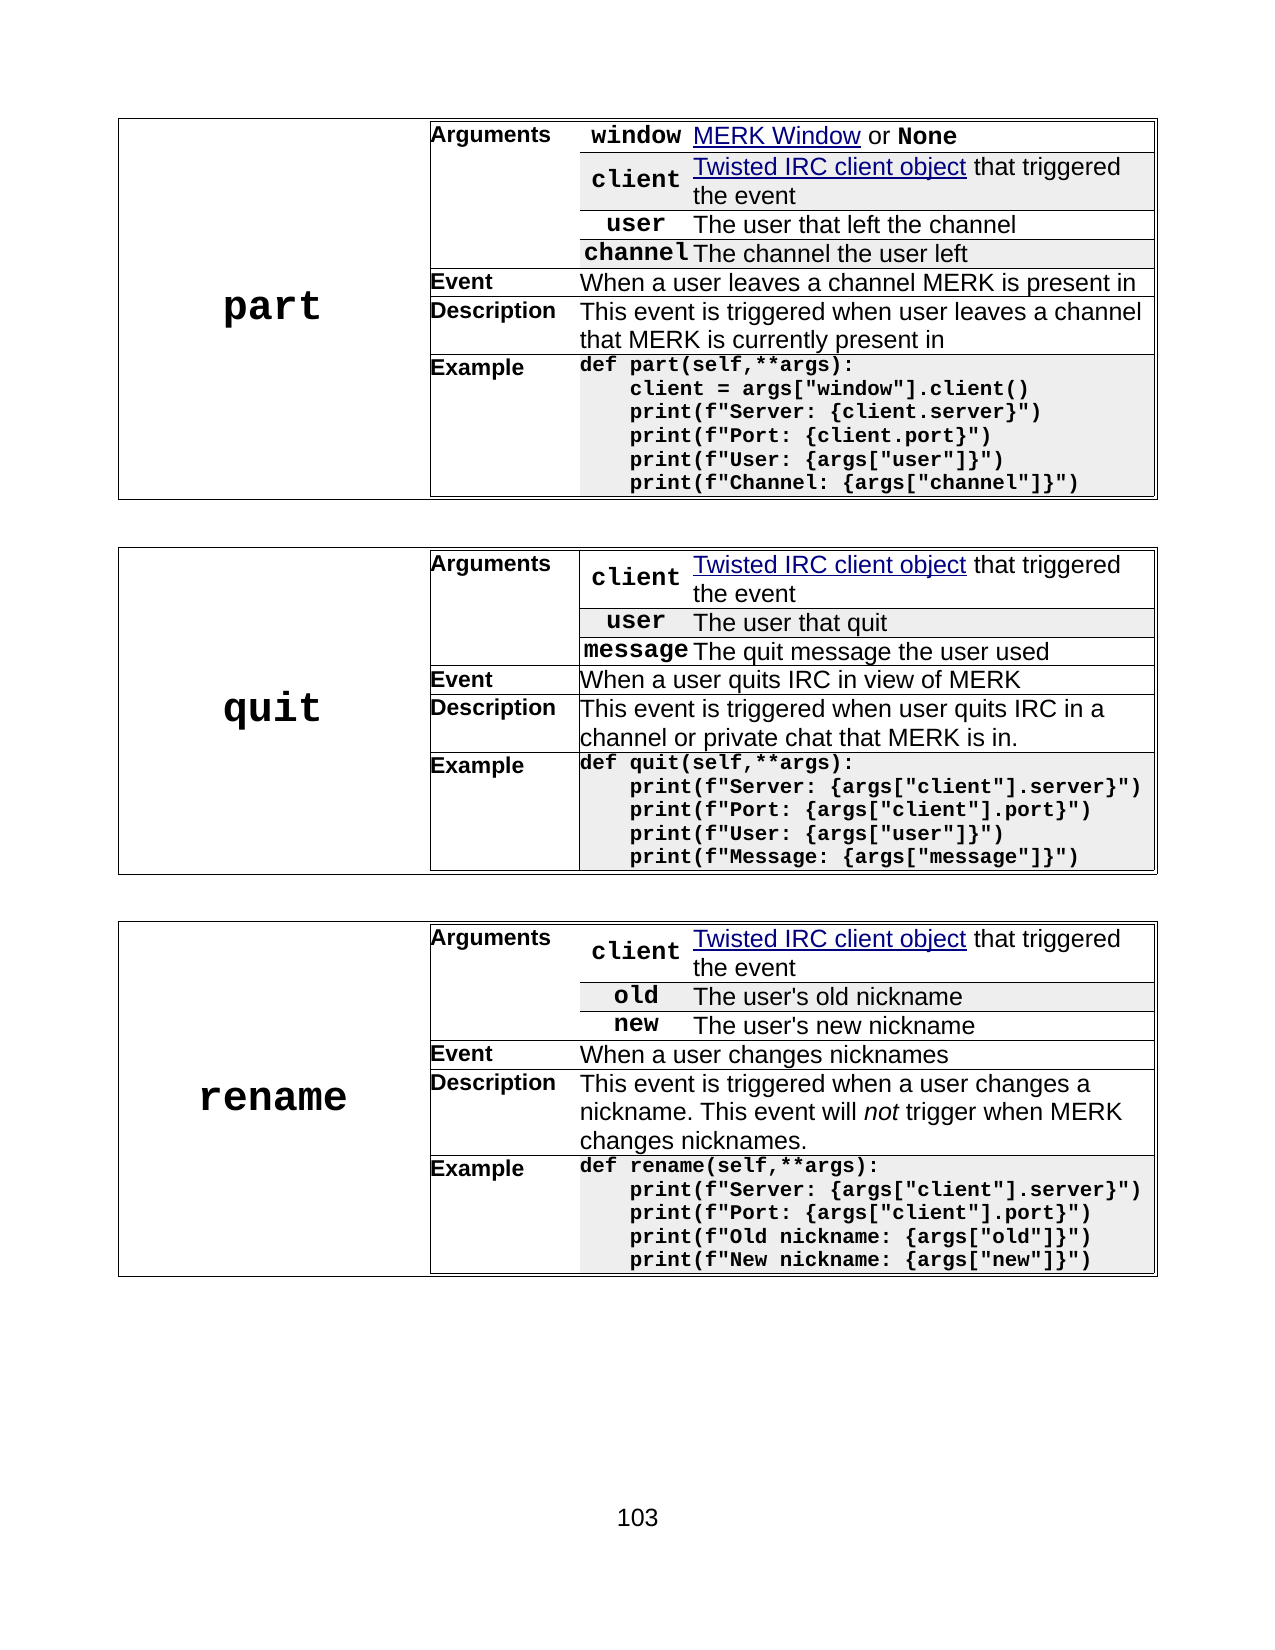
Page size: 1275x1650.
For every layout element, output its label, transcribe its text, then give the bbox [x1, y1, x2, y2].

table_cell Example [431, 753, 579, 870]
table_cell The channel the user left [693, 240, 1154, 268]
table_cell When a user changes nicknames [580, 1041, 1154, 1068]
table_cell user [580, 211, 693, 239]
table_cell When a user leaves a channel MERK is present in [580, 269, 1154, 296]
table_cell Twisted IRC client object that triggered the event [693, 153, 1154, 210]
table_header client [580, 551, 693, 608]
table_cell def rename(self,**args): print(f"Server: {args["client"].server}") print(f"Port: {args["client"].port}") print(f"Old nickname: {args["old"]}") print(f"New nickname: {args["new"]}") [580, 1156, 1154, 1273]
table_header Arguments [431, 122, 579, 268]
table_cell This event is triggered when a user changes a nickname. This event will not trigger when MERK changes nicknames. [580, 1070, 1154, 1155]
table_cell Description [431, 297, 579, 354]
table_cell Event [431, 666, 579, 694]
table_header [427, 548, 1157, 873]
table_cell Description [431, 695, 579, 752]
table_cell new [580, 1012, 693, 1039]
table_cell user [580, 609, 693, 637]
table_cell message [580, 638, 693, 665]
table_header rename [119, 922, 427, 1276]
table_header MERK Window or None [693, 122, 1154, 152]
table_cell The user's old nickname [693, 983, 1154, 1011]
table_cell old [580, 983, 693, 1011]
table_cell Example [431, 355, 579, 496]
table_cell Event [431, 1041, 579, 1068]
table_cell This event is triggered when user leaves a channel that MERK is currently present in [580, 297, 1154, 354]
table_header quit [119, 548, 427, 873]
table_cell The quit message the user used [693, 638, 1154, 665]
table_cell def part(self,**args): client = args["window"].client() print(f"Server: {client.server}") print(f"Port: {client.port}") print(f"User: {args["user"]}") print(f"Channel: {args["channel"]}") [580, 355, 1154, 496]
table_cell def quit(self,**args): print(f"Server: {args["client"].server}") print(f"Port: {args["client"].port}") print(f"User: {args["user"]}") print(f"Message: {args["message"]}") [580, 753, 1154, 870]
table_header Arguments [431, 925, 579, 1039]
table_header Arguments [431, 551, 579, 665]
table_header window [580, 122, 693, 152]
table_cell Example [431, 1156, 579, 1273]
table_cell client [580, 153, 693, 210]
table_header part [119, 119, 427, 499]
table_cell Description [431, 1070, 579, 1155]
table_header client [580, 925, 693, 982]
table_header [427, 922, 1157, 1276]
table_cell When a user quits IRC in view of MERK [580, 666, 1154, 694]
table_cell Event [431, 269, 579, 296]
table_cell The user's new nickname [693, 1012, 1154, 1039]
table_cell The user that left the channel [693, 211, 1154, 239]
table_header Twisted IRC client object that triggered the event [693, 551, 1154, 608]
table_cell This event is triggered when user quits IRC in a channel or private chat that MERK is in. [580, 695, 1154, 752]
table_cell channel [580, 240, 693, 268]
table_header [427, 119, 1157, 499]
table_cell The user that quit [693, 609, 1154, 637]
table_header Twisted IRC client object that triggered the event [693, 925, 1154, 982]
